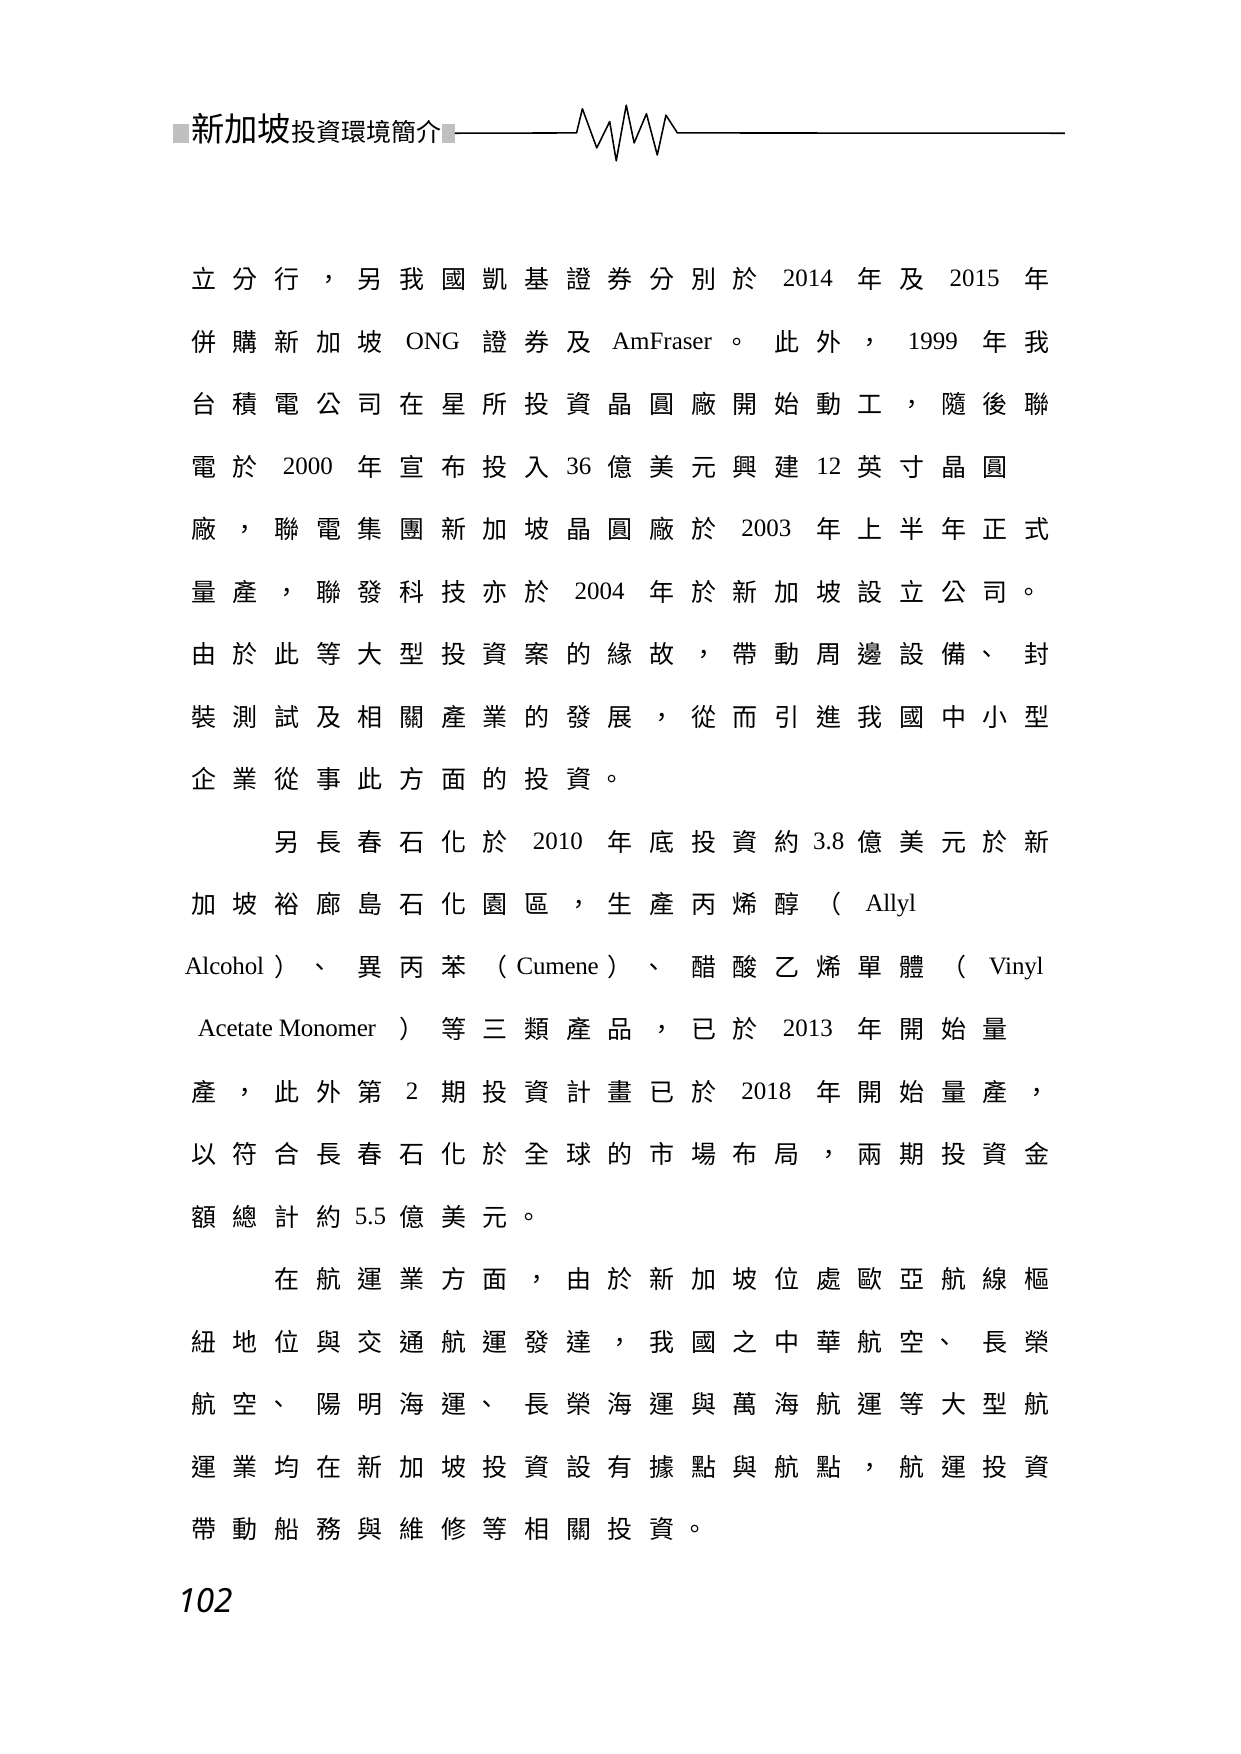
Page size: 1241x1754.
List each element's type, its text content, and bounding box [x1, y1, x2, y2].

text 另長春石化於2010年底投資約3.8億美元於新加坡裕廊島石化園區，生產丙烯醇（Allyl Alcohol）、異丙苯（Cumene）、醋酸乙烯單體（Vinyl Acetate Monomer）等三類產品，已於2013年開始量產，此外第2期投資計畫已於2018年開始量產，以符合長春石化於全球的市場布局，兩期投資金額總計約5.5億美元。 [183, 799, 1058, 1236]
text 在航運業方面，由於新加坡位處歐亞航線樞紐地位與交通航運發達，我國之中華航空、長榮航空、陽明海運、長榮海運與萬海航運等大型航運業均在新加坡投資設有據點與航點，航運投資帶動船務與維修等相關投資。 [183, 1236, 1058, 1549]
text 立分行，另我國凱基證券分別於2014年及2015年併購新加坡ONG證券及AmFraser。此外，1999年我台積電公司在星所投資晶圓廠開始動工，隨後聯電於2000年宣布投入36億美元興建12英寸晶圓廠，聯電集團新加坡晶圓廠於2003年上半年正式量產，聯發科技亦於2004年於新加坡設立公司。由於此等大型投資案的緣故，帶動周邊設備、封裝測試及相關產業的發展，從而引進我國中小型企業從事此方面的投資。 [183, 236, 1058, 799]
